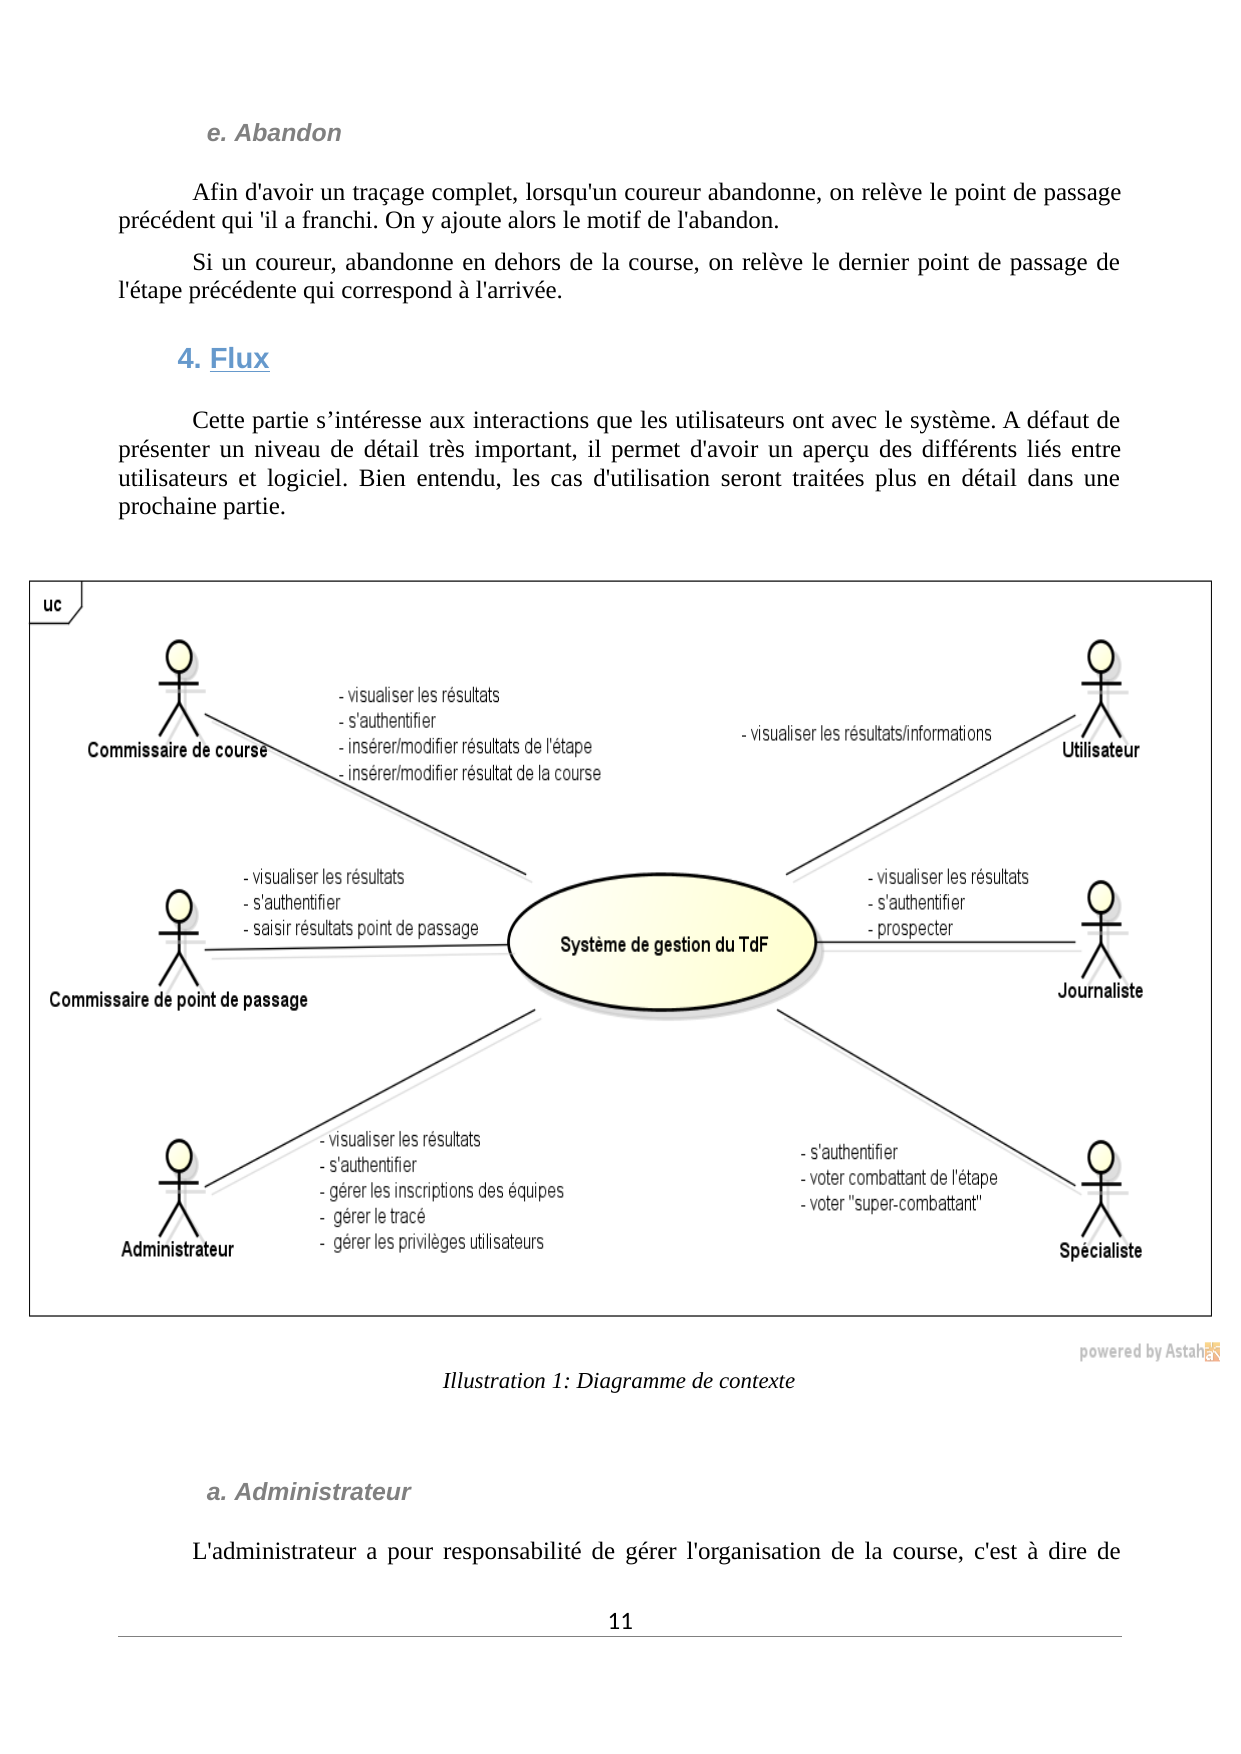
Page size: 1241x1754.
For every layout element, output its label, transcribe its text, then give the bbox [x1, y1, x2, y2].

subtitle Abandon [207, 118, 1122, 147]
text L'administrateur a pour responsabilité de gérer l'organisation de la course, c'est à dire de [118, 1536, 1122, 1565]
text [162, 545, 1078, 564]
subtitle Flux [177, 342, 1122, 375]
picture [16, 564, 1225, 1368]
subtitle Administrateur [207, 1477, 1122, 1506]
text Illustration 1: Diagramme de contexte [162, 1368, 1078, 1394]
text Si un coureur, abandonne en dehors de la course, on relève le dernier point de passage de l'étape précédente qui correspond à l'arrivée. [118, 247, 1122, 304]
text Afin d'avoir un traçage complet, lorsqu'un coureur abandonne, on relève le point de passage précédent qui 'il a franchi. On y ajoute alors le motif de l'abandon. [118, 177, 1122, 234]
text Cette partie s’intéresse aux interactions que les utilisateurs ont avec le système. A défaut de présenter un niveau de détail très important, il permet d'avoir un aperçu des différents liés entre utilisateurs et logiciel. Bien entendu, les cas d'utilisation seront traitées plus en détail dans une prochaine partie. [118, 405, 1122, 520]
